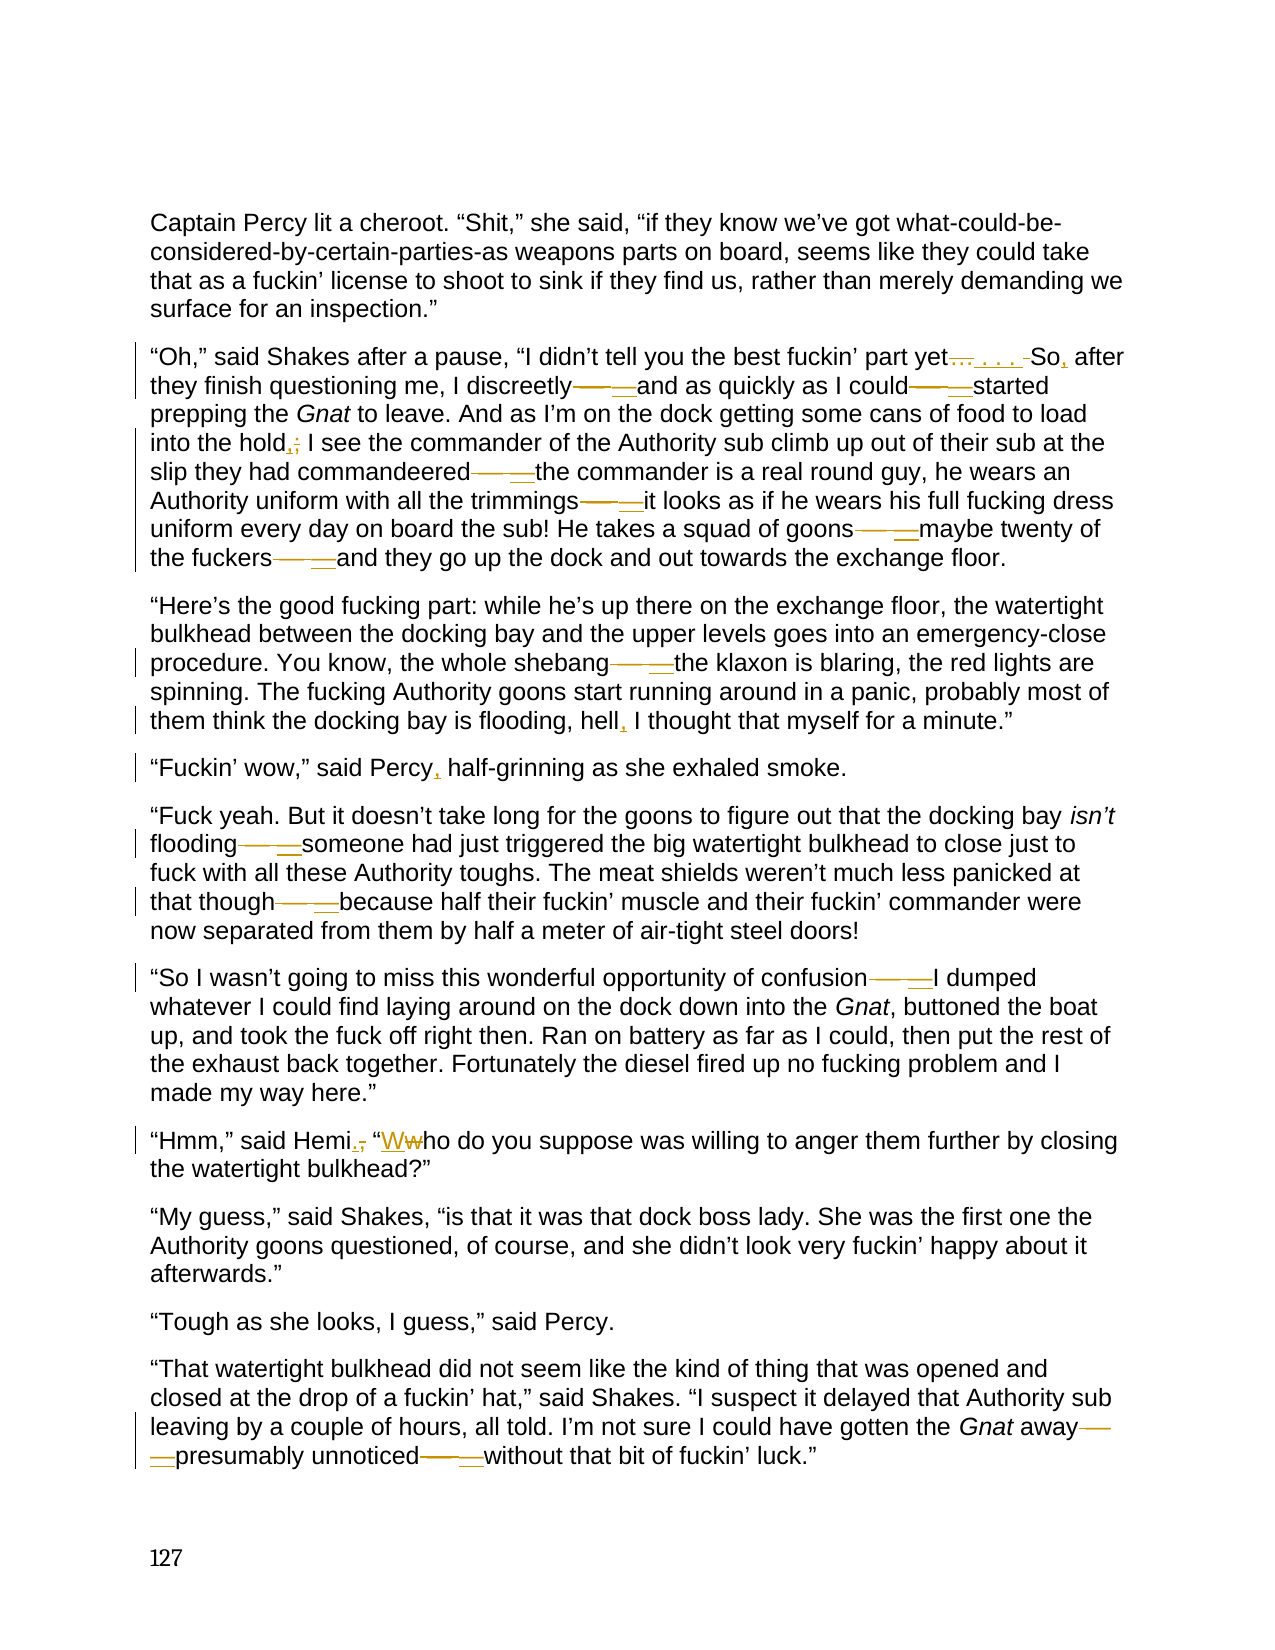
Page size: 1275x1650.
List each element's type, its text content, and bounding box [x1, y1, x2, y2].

text “So I wasn’t going to miss this wonderful opportunity of confusion—I dumped whatever I could find laying around on the dock down into the Gnat, buttoned the boat up, and took the fuck off right then. Ran on battery as far as I could, then put the rest of the exhaust back together. Fortunately the diesel fired up no fucking problem and I made my way here.” [150, 963, 1125, 1107]
text “That watertight bulkhead did not seem like the kind of thing that was opened and closed at the drop of a fuckin’ hat,” said Shakes. “I suspect it delayed that Authority sub leaving by a couple of hours, all told. I’m not sure I could have gotten the Gnat away—presumably unnoticed—without that bit of fuckin’ luck.” [150, 1354, 1125, 1469]
text “Tough as she looks, I guess,” said Percy. [150, 1307, 1125, 1336]
text “Here’s the good fucking part: while he’s up there on the exchange floor, the watertight bulkhead between the docking bay and the upper levels goes into an emergency-close procedure. You know, the whole shebang—the klaxon is blaring, the red lights are spinning. The fucking Authority goons start running around in a panic, probably most of them think the docking bay is flooding, hell, I thought that myself for a minute.” [150, 591, 1125, 734]
text “My guess,” said Shakes, “is that it was that dock boss lady. She was the first one the Authority goons questioned, of course, and she didn’t look very fuckin’ happy about it afterwards.” [150, 1202, 1125, 1288]
text “Fuckin’ wow,” said Percy, half-grinning as she exhaled smoke. [150, 753, 1125, 782]
text “Oh,” said Shakes after a pause, “I didn’t tell you the best fuckin’ part yet . . . So, after they finish questioning me, I discreetly—and as quickly as I could—started prepping the Gnat to leave. And as I’m on the dock getting some cans of food to load into the hold, I see the commander of the Authority sub climb up out of their sub at the slip they had commandeered—the commander is a real round guy, he wears an Authority uniform with all the trimmings—it looks as if he wears his full fucking dress uniform every day on board the sub! He takes a squad of goons—maybe twenty of the fuckers—and they go up the dock and out towards the exchange floor. [150, 342, 1125, 572]
text “Hmm,” said Hemi. “Who do you suppose was willing to anger them further by closing the watertight bulkhead?” [150, 1126, 1125, 1183]
text Captain Percy lit a cheroot. “Shit,” she said, “if they know we’ve got what-could-be-considered-by-certain-parties-as weapons parts on board, seems like they could take that as a fuckin’ license to shoot to sink if they find us, rather than merely demanding we surface for an inspection.” [150, 208, 1125, 323]
text “Fuck yeah. But it doesn’t take long for the goons to figure out that the docking bay isn’t flooding—someone had just triggered the big watertight bulkhead to close just to fuck with all these Authority toughs. The meat shields weren’t much less panicked at that though—because half their fuckin’ muscle and their fuckin’ commander were now separated from them by half a meter of air-tight steel doors! [150, 801, 1125, 944]
